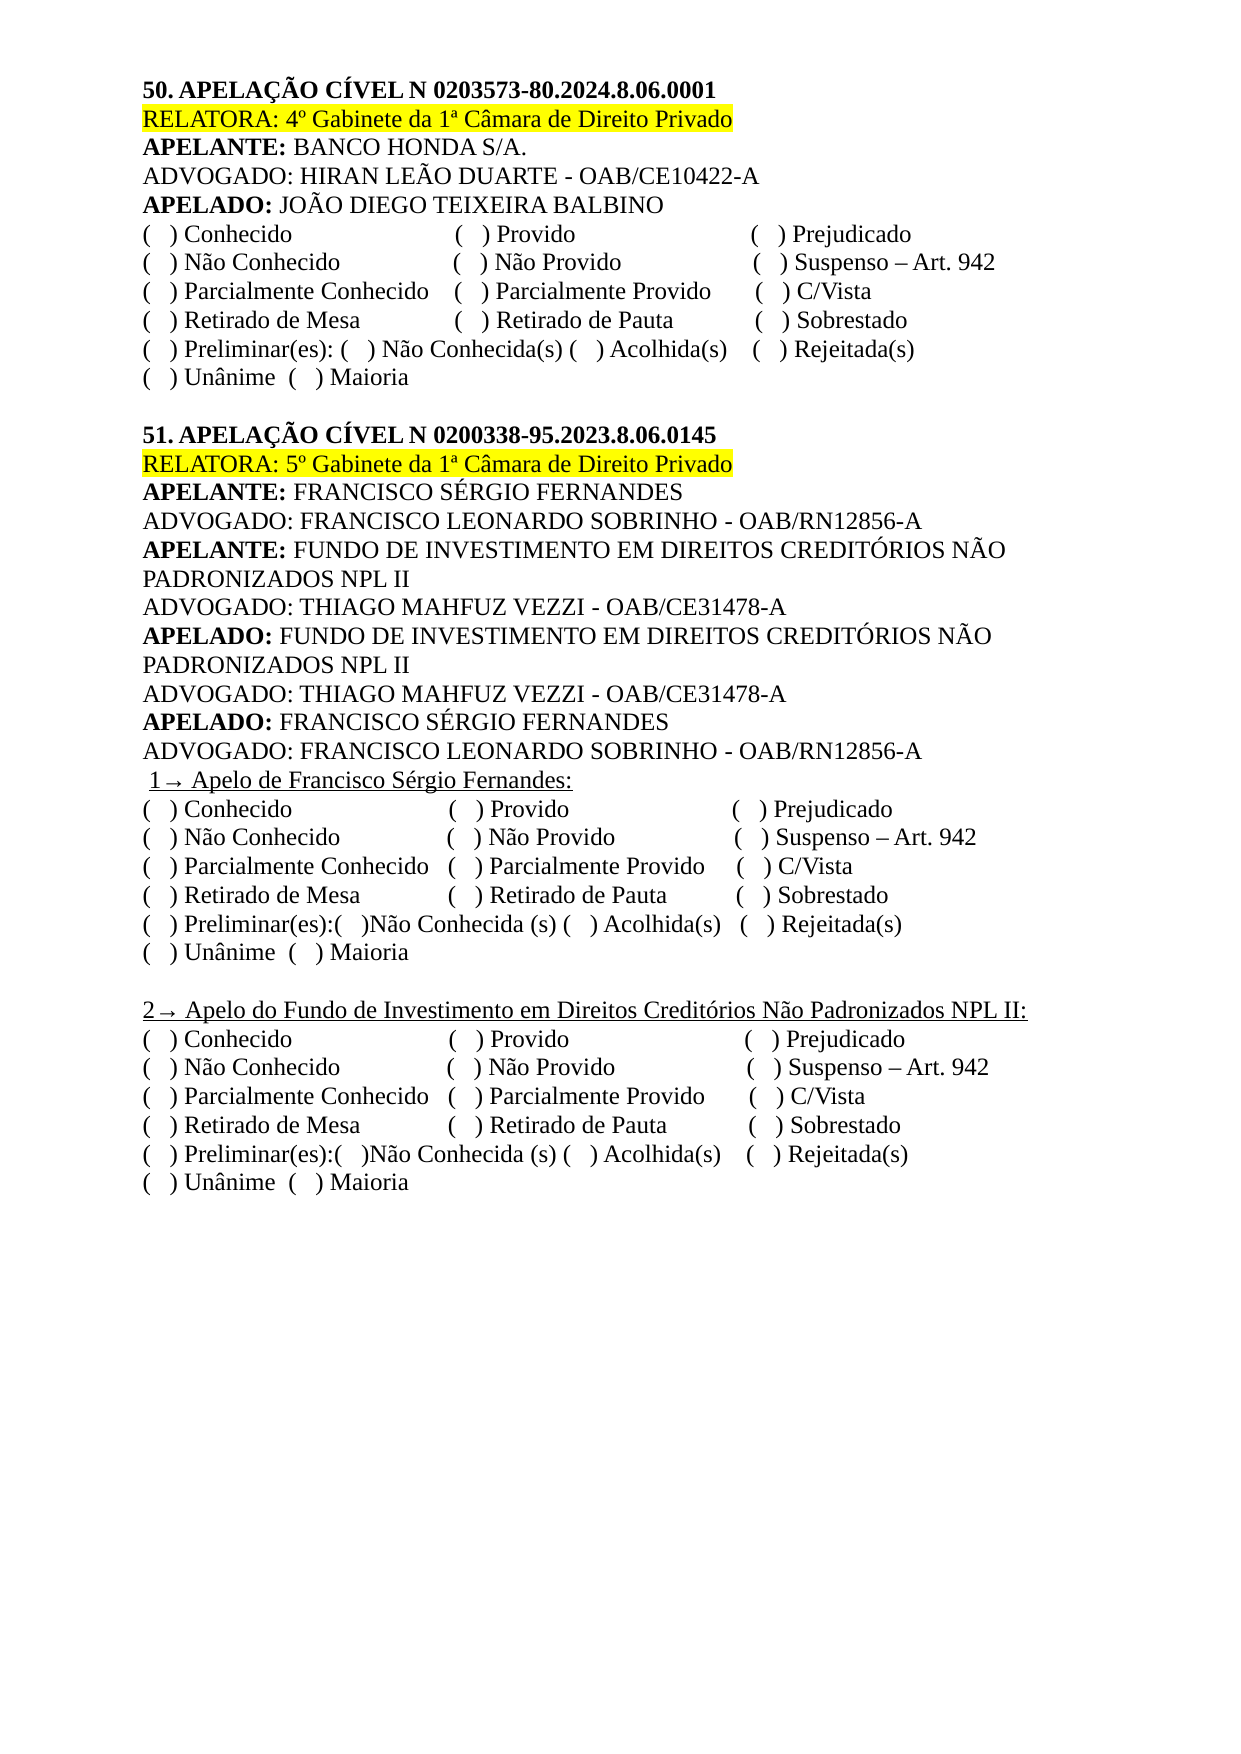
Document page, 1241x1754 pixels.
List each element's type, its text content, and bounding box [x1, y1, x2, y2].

text ( ) Unânime ( ) Maioria 51. APELAÇÃO CÍVEL N 0200338-95.2023.8.06.0145 RELATORA: 5º Gabinete da 1ª Câmara de Direito Privado APELANTE: FRANCISCO SÉRGIO FERNANDES ADVOGADO: FRANCISCO LEONARDO SOBRINHO - OAB/RN12856-A APELANTE: FUNDO DE INVESTIMENTO EM DIREITOS CREDITÓRIOS NÃO PADRONIZADOS NPL II ADVOGADO: THIAGO MAHFUZ VEZZI - OAB/CE31478-A APELADO: FUNDO DE INVESTIMENTO EM DIREITOS CREDITÓRIOS NÃO PADRONIZADOS NPL II ADVOGADO: THIAGO MAHFUZ VEZZI - OAB/CE31478-A APELADO: FRANCISCO SÉRGIO FERNANDES ADVOGADO: FRANCISCO LEONARDO SOBRINHO - OAB/RN12856-A 1→ Apelo de Francisco Sérgio Fernandes: [142, 362, 1141, 794]
text ( ) Não Conhecido ( ) Não Provido ( ) Suspenso – Art. 942 [142, 1052, 1158, 1081]
text ( ) Retirado de Mesa ( ) Retirado de Pauta ( ) Sobrestado [142, 880, 1158, 909]
text ( ) Parcialmente Conhecido ( ) Parcialmente Provido ( ) C/Vista [142, 851, 1158, 880]
text ( ) Não Conhecido ( ) Não Provido ( ) Suspenso – Art. 942 [142, 247, 1141, 276]
text ( ) Preliminar(es): ( ) Não Conhecida(s) ( ) Acolhida(s) ( ) Rejeitada(s) [142, 334, 1141, 362]
text ( ) Não Conhecido ( ) Não Provido ( ) Suspenso – Art. 942 [142, 822, 1158, 851]
text ( ) Preliminar(es):( )Não Conhecida (s) ( ) Acolhida(s) ( ) Rejeitada(s) [142, 1139, 1158, 1167]
text ( ) Conhecido ( ) Provido ( ) Prejudicado [142, 794, 1141, 822]
text ( ) Conhecido ( ) Provido ( ) Prejudicado [142, 1024, 1141, 1052]
text 2→ Apelo do Fundo de Investimento em Direitos Creditórios Não Padronizados NPL II: [142, 995, 1141, 1024]
text ( ) Preliminar(es):( )Não Conhecida (s) ( ) Acolhida(s) ( ) Rejeitada(s) [142, 909, 1158, 937]
text ( ) Unânime ( ) Maioria [142, 937, 1158, 966]
text ( ) Parcialmente Conhecido ( ) Parcialmente Provido ( ) C/Vista [142, 1081, 1158, 1110]
text 50. APELAÇÃO CÍVEL N 0203573-80.2024.8.06.0001 RELATORA: 4º Gabinete da 1ª Câmara de Direito Privado APELANTE: BANCO HONDA S/A. ADVOGADO: HIRAN LEÃO DUARTE - OAB/CE10422-A APELADO: JOÃO DIEGO TEIXEIRA BALBINO ( ) Conhecido ( ) Provido ( ) Prejudicado [142, 75, 1141, 247]
text ( ) Parcialmente Conhecido ( ) Parcialmente Provido ( ) C/Vista [142, 276, 1141, 305]
text ( ) Retirado de Mesa ( ) Retirado de Pauta ( ) Sobrestado [142, 1110, 1158, 1139]
text ( ) Retirado de Mesa ( ) Retirado de Pauta ( ) Sobrestado [142, 305, 1141, 334]
text ( ) Unânime ( ) Maioria [142, 1167, 1141, 1196]
